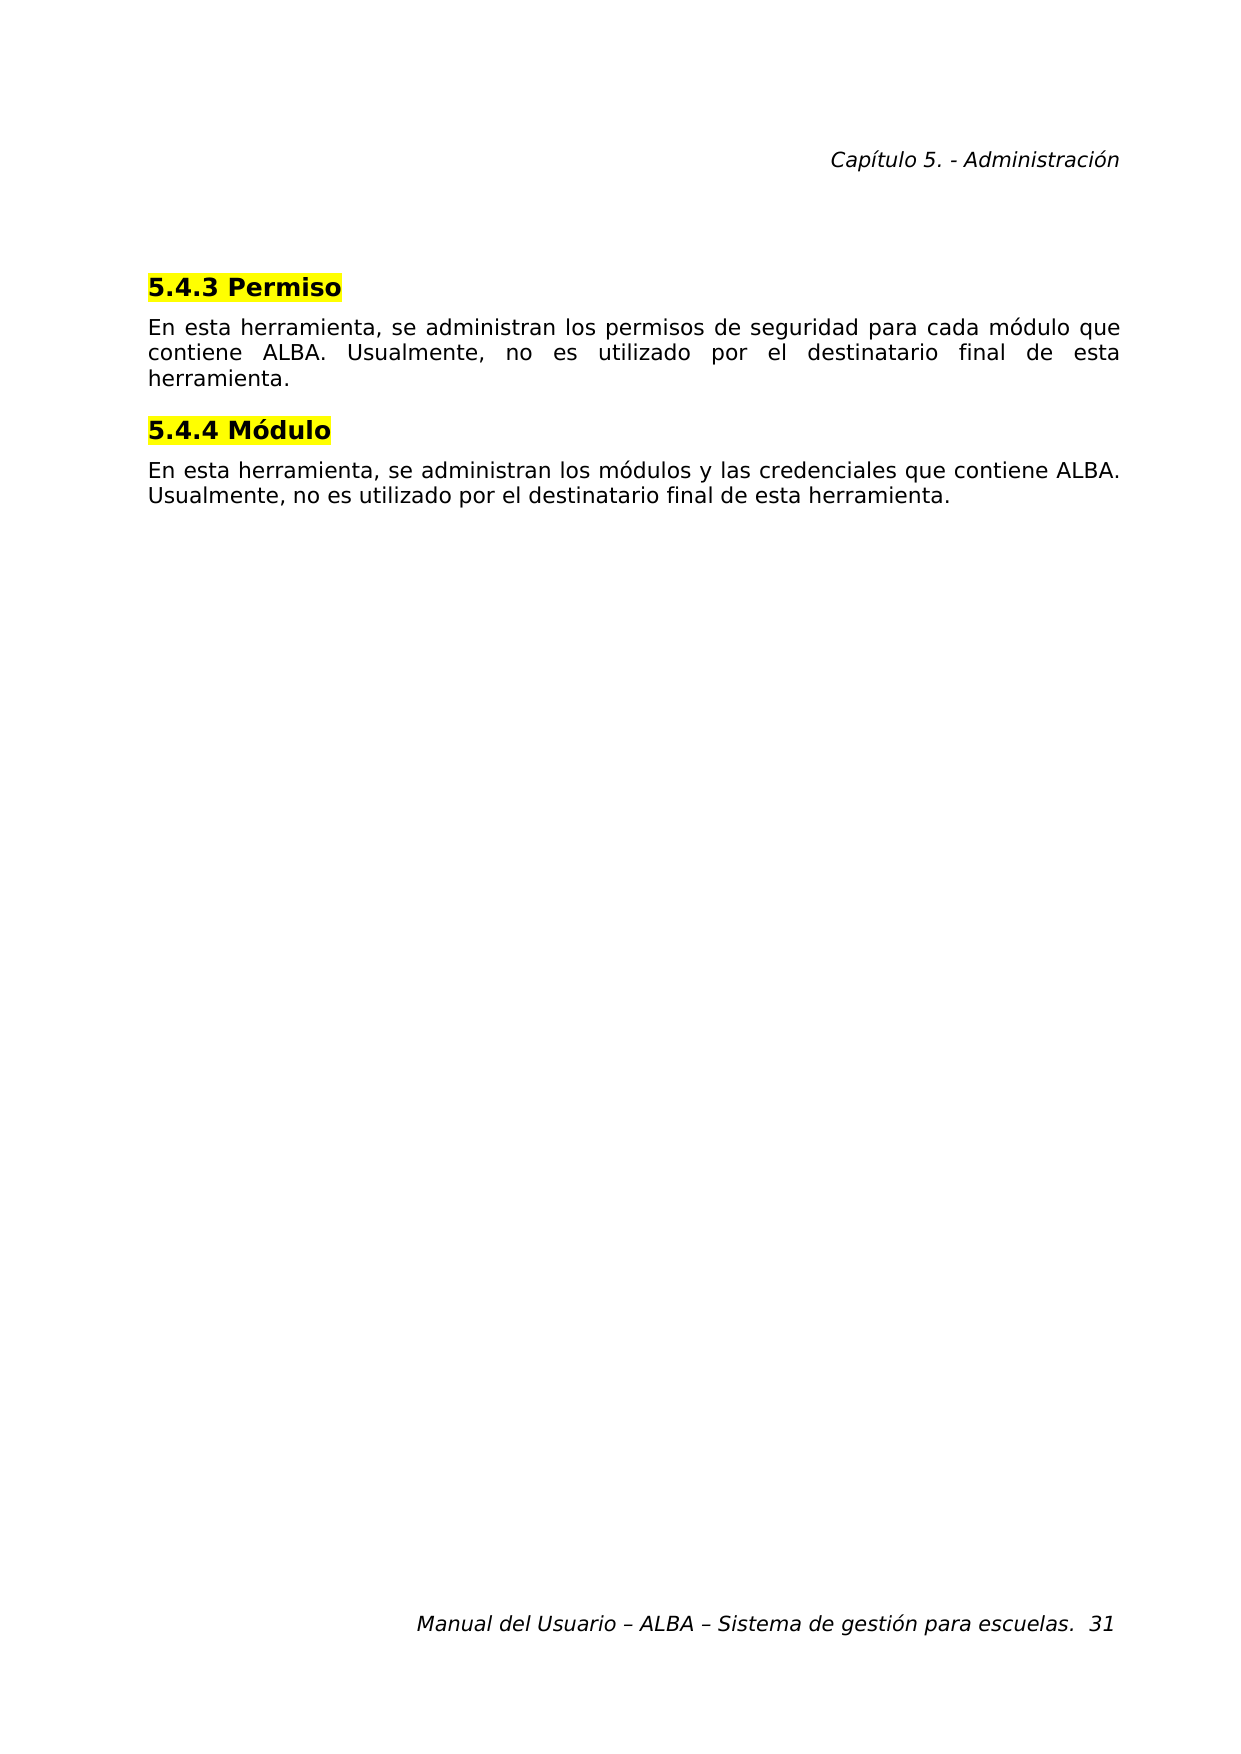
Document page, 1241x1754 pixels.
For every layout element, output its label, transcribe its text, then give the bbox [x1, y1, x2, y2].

subtitle 5.4.3 Permiso [148, 273, 1122, 302]
text En esta herramienta, se administran los permisos de seguridad para cada módulo que contiene ALBA. Usualmente, no es utilizado por el destinatario final de esta herramienta. [148, 314, 1122, 391]
text En esta herramienta, se administran los módulos y las credenciales que contiene ALBA. Usualmente, no es utilizado por el destinatario final de esta herramienta. [148, 458, 1122, 509]
subtitle 5.4.4 Módulo [148, 416, 1122, 445]
